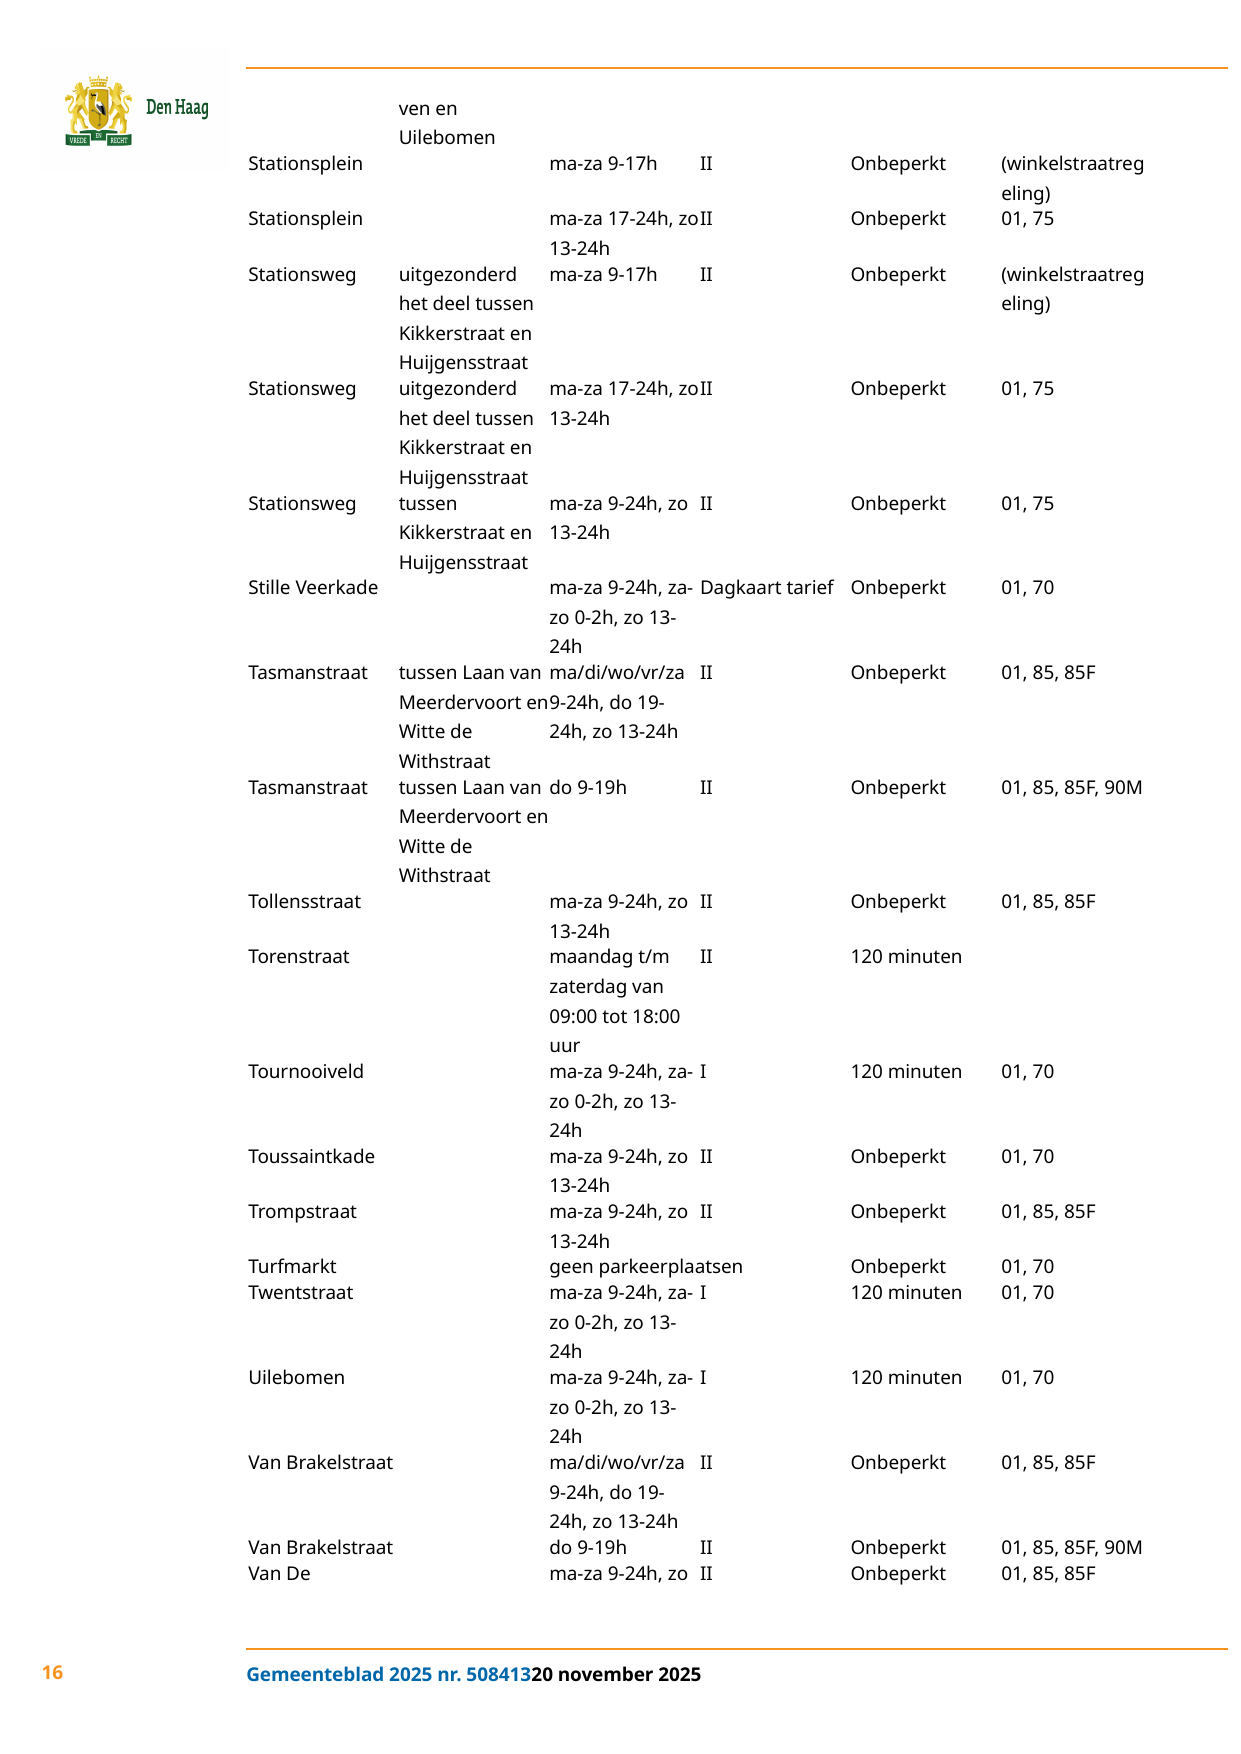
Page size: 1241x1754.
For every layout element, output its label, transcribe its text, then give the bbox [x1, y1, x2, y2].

table_cell ma/di/wo/vr/za 9-24h, do 19-24h, zo 13-24h [549, 1449, 700, 1534]
table_cell [850, 95, 1001, 150]
table_cell ma-za 9-24h, za-zo 0-2h, zo 13-24h [549, 1280, 700, 1364]
table_cell Van De [248, 1560, 398, 1586]
table_cell 01, 85, 85F [1001, 1560, 1152, 1586]
table_cell Onbeperkt [850, 889, 1001, 944]
table_cell [399, 1199, 549, 1254]
table_cell 01, 70 [1001, 1364, 1152, 1449]
table_cell 01, 75 [1001, 490, 1152, 574]
table_cell Stationsweg [248, 490, 398, 574]
table_cell Trompstraat [248, 1199, 398, 1254]
table_cell Onbeperkt [850, 375, 1001, 490]
table_cell ma-za 17-24h, zo 13-24h [549, 375, 700, 490]
table_cell Tollensstraat [248, 889, 398, 944]
table_cell [399, 889, 549, 944]
table_cell [399, 944, 549, 1058]
table_cell I [700, 1058, 850, 1143]
table_cell ma-za 9-24h, zo 13-24h [549, 889, 700, 944]
table_cell tussen Laan van Meerdervoort en Witte de Withstraat [399, 774, 549, 888]
table_cell II [700, 375, 850, 490]
table_cell II [700, 1199, 850, 1254]
table_cell 01, 70 [1001, 1143, 1152, 1198]
table_cell Onbeperkt [850, 1143, 1001, 1198]
table_cell [399, 1143, 549, 1198]
table_cell [399, 150, 549, 205]
table_cell 01, 70 [1001, 1058, 1152, 1143]
table_cell 120 minuten [850, 1058, 1001, 1143]
table_cell ma/di/wo/vr/za 9-24h, do 19-24h, zo 13-24h [549, 660, 700, 774]
table_cell [549, 95, 850, 150]
table_cell ma-za 9-24h, zo 13-24h [549, 1143, 700, 1198]
table_cell ma-za 9-24h, za-zo 0-2h, zo 13-24h [549, 1058, 700, 1143]
table_cell Stationsweg [248, 261, 398, 375]
table_cell [399, 1254, 549, 1279]
table_cell 01, 70 [1001, 575, 1152, 659]
table_cell Stationsplein [248, 150, 398, 205]
table_cell ma-za 9-24h, zo 13-24h [549, 490, 700, 574]
table_cell [399, 205, 549, 261]
table_cell ma-za 9-24h, zo [549, 1560, 700, 1586]
table_cell 01, 85, 85F, 90M [1001, 1534, 1152, 1560]
table_cell ma-za 9-24h, za-zo 0-2h, zo 13-24h [549, 1364, 700, 1449]
table_cell [399, 1280, 549, 1364]
table_cell II [700, 1449, 850, 1534]
table_cell maandag t/m zaterdag van 09:00 tot 18:00 uur [549, 944, 700, 1058]
table_cell Torenstraat [248, 944, 398, 1058]
table_cell Stationsplein [248, 205, 398, 261]
table_cell Onbeperkt [850, 1560, 1001, 1586]
picture [41, 47, 231, 172]
table_cell 120 minuten [850, 1280, 1001, 1364]
table_cell II [700, 774, 850, 888]
table_cell 120 minuten [850, 944, 1001, 1058]
table_cell ma-za 17-24h, zo 13-24h [549, 205, 700, 261]
table_cell ma-za 9-24h, zo 13-24h [549, 1199, 700, 1254]
table_cell Tournooiveld [248, 1058, 398, 1143]
table_cell II [700, 150, 850, 205]
table_cell 01, 85, 85F, 90M [1001, 774, 1152, 888]
table_cell 01, 70 [1001, 1254, 1152, 1279]
table_cell 01, 70 [1001, 1280, 1152, 1364]
table_cell Onbeperkt [850, 1534, 1001, 1560]
table_cell ma-za 9-17h [549, 261, 700, 375]
table_cell do 9-19h [549, 1534, 700, 1560]
table_cell II [700, 944, 850, 1058]
table_cell [399, 575, 549, 659]
table_cell 01, 85, 85F [1001, 1199, 1152, 1254]
table_cell Van Brakelstraat [248, 1534, 398, 1560]
table_cell I [700, 1364, 850, 1449]
table_cell Onbeperkt [850, 774, 1001, 888]
table_cell Onbeperkt [850, 660, 1001, 774]
table_cell [399, 1449, 549, 1534]
table_cell [1001, 944, 1152, 1058]
table_cell II [700, 261, 850, 375]
table_cell II [700, 490, 850, 574]
table_cell (winkelstraatregeling) [1001, 261, 1152, 375]
table_cell [1001, 95, 1152, 150]
table_cell I [700, 1280, 850, 1364]
table_cell 01, 75 [1001, 375, 1152, 490]
table_cell tussen Laan van Meerdervoort en Witte de Withstraat [399, 660, 549, 774]
table_cell Onbeperkt [850, 1449, 1001, 1534]
table_cell ven en Uilebomen [399, 95, 549, 150]
table_cell II [700, 889, 850, 944]
table_cell Onbeperkt [850, 1199, 1001, 1254]
table_cell Stille Veerkade [248, 575, 398, 659]
table_cell geen parkeerplaatsen [549, 1254, 850, 1279]
table_cell Onbeperkt [850, 1254, 1001, 1279]
table_cell Onbeperkt [850, 490, 1001, 574]
table_cell ma-za 9-17h [549, 150, 700, 205]
table_cell [399, 1534, 549, 1560]
table_cell [248, 95, 398, 150]
table_cell Tasmanstraat [248, 774, 398, 888]
table_cell 120 minuten [850, 1364, 1001, 1449]
table_cell 01, 75 [1001, 205, 1152, 261]
table_cell [399, 1560, 549, 1586]
table_cell 01, 85, 85F [1001, 889, 1152, 944]
table_cell Uilebomen [248, 1364, 398, 1449]
table_cell Tasmanstraat [248, 660, 398, 774]
table_cell Turfmarkt [248, 1254, 398, 1279]
table_cell Stationsweg [248, 375, 398, 490]
table_cell II [700, 660, 850, 774]
table_cell 01, 85, 85F [1001, 1449, 1152, 1534]
table_cell Twentstraat [248, 1280, 398, 1364]
table_cell Van Brakelstraat [248, 1449, 398, 1534]
table_cell uitgezonderd het deel tussen Kikkerstraat en Huijgensstraat [399, 375, 549, 490]
table_cell do 9-19h [549, 774, 700, 888]
table_cell tussen Kikkerstraat en Huijgensstraat [399, 490, 549, 574]
table_cell ma-za 9-24h, za-zo 0-2h, zo 13-24h [549, 575, 700, 659]
table_cell Dagkaart tarief [700, 575, 850, 659]
table_cell II [700, 1534, 850, 1560]
table_cell II [700, 1143, 850, 1198]
table_cell 01, 85, 85F [1001, 660, 1152, 774]
table_cell Onbeperkt [850, 575, 1001, 659]
table_cell Onbeperkt [850, 150, 1001, 205]
table_cell uitgezonderd het deel tussen Kikkerstraat en Huijgensstraat [399, 261, 549, 375]
table_cell II [700, 1560, 850, 1586]
table_cell Toussaintkade [248, 1143, 398, 1198]
table_cell [399, 1364, 549, 1449]
table_cell Onbeperkt [850, 261, 1001, 375]
table_cell Onbeperkt [850, 205, 1001, 261]
table_cell (winkelstraatregeling) [1001, 150, 1152, 205]
table_cell [399, 1058, 549, 1143]
table_cell II [700, 205, 850, 261]
